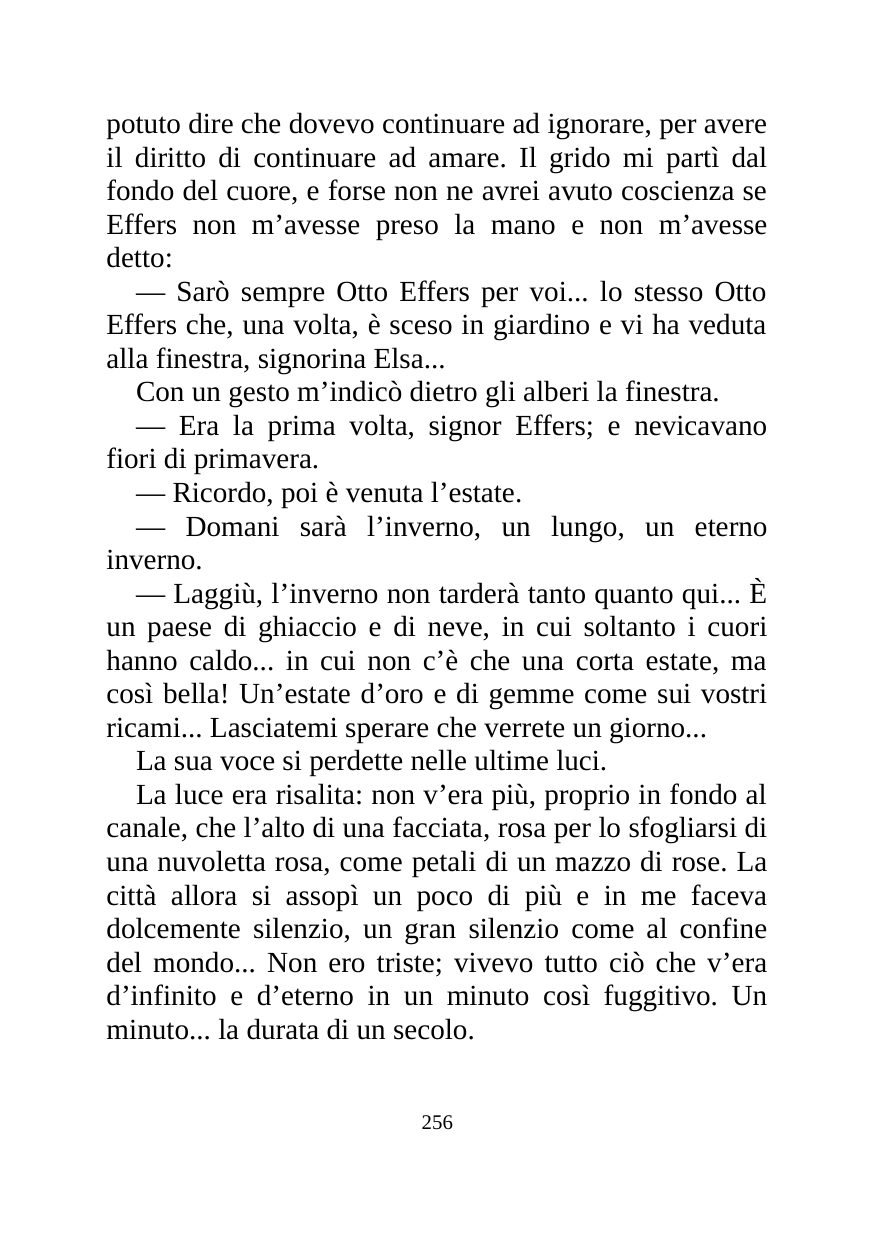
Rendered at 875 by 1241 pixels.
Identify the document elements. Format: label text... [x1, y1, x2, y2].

text potuto dire che dovevo continuare ad ignorare, per avere il diritto di continuare ad amare. Il grido mi partì dal fondo del cuore, e forse non ne avrei avuto coscienza se Effers non m’avesse preso la mano e non m’avesse detto: [106, 106, 768, 274]
text — Laggiù, l’inverno non tarderà tanto quanto qui... È un paese di ghiaccio e di neve, in cui soltanto i cuori hanno caldo... in cui non c’è che una corta estate, ma così bella! Un’estate d’oro e di gemme come sui vostri ricami... Lasciatemi sperare che verrete un giorno... [106, 576, 768, 743]
text — Era la prima volta, signor Effers; e nevicavano fiori di primavera. [106, 408, 768, 475]
text La luce era risalita: non v’era più, proprio in fondo al canale, che l’alto di una facciata, rosa per lo sfogliarsi di una nuvoletta rosa, come petali di un mazzo di rose. La città allora si assopì un poco di più e in me faceva dolcemente silenzio, un gran silenzio come al confine del mondo... Non ero triste; vivevo tutto ciò che v’era d’infinito e d’eterno in un minuto così fuggitivo. Un minuto... la durata di un secolo. [106, 777, 768, 1045]
text — Ricordo, poi è venuta l’estate. [106, 475, 768, 509]
text — Sarò sempre Otto Effers per voi... lo stesso Otto Effers che, una volta, è sceso in giardino e vi ha veduta alla finestra, signorina Elsa... [106, 274, 768, 374]
text La sua voce si perdette nelle ultime luci. [106, 743, 768, 777]
text — Domani sarà l’inverno, un lungo, un eterno inverno. [106, 509, 768, 576]
text Con un gesto m’indicò dietro gli alberi la finestra. [106, 374, 768, 408]
